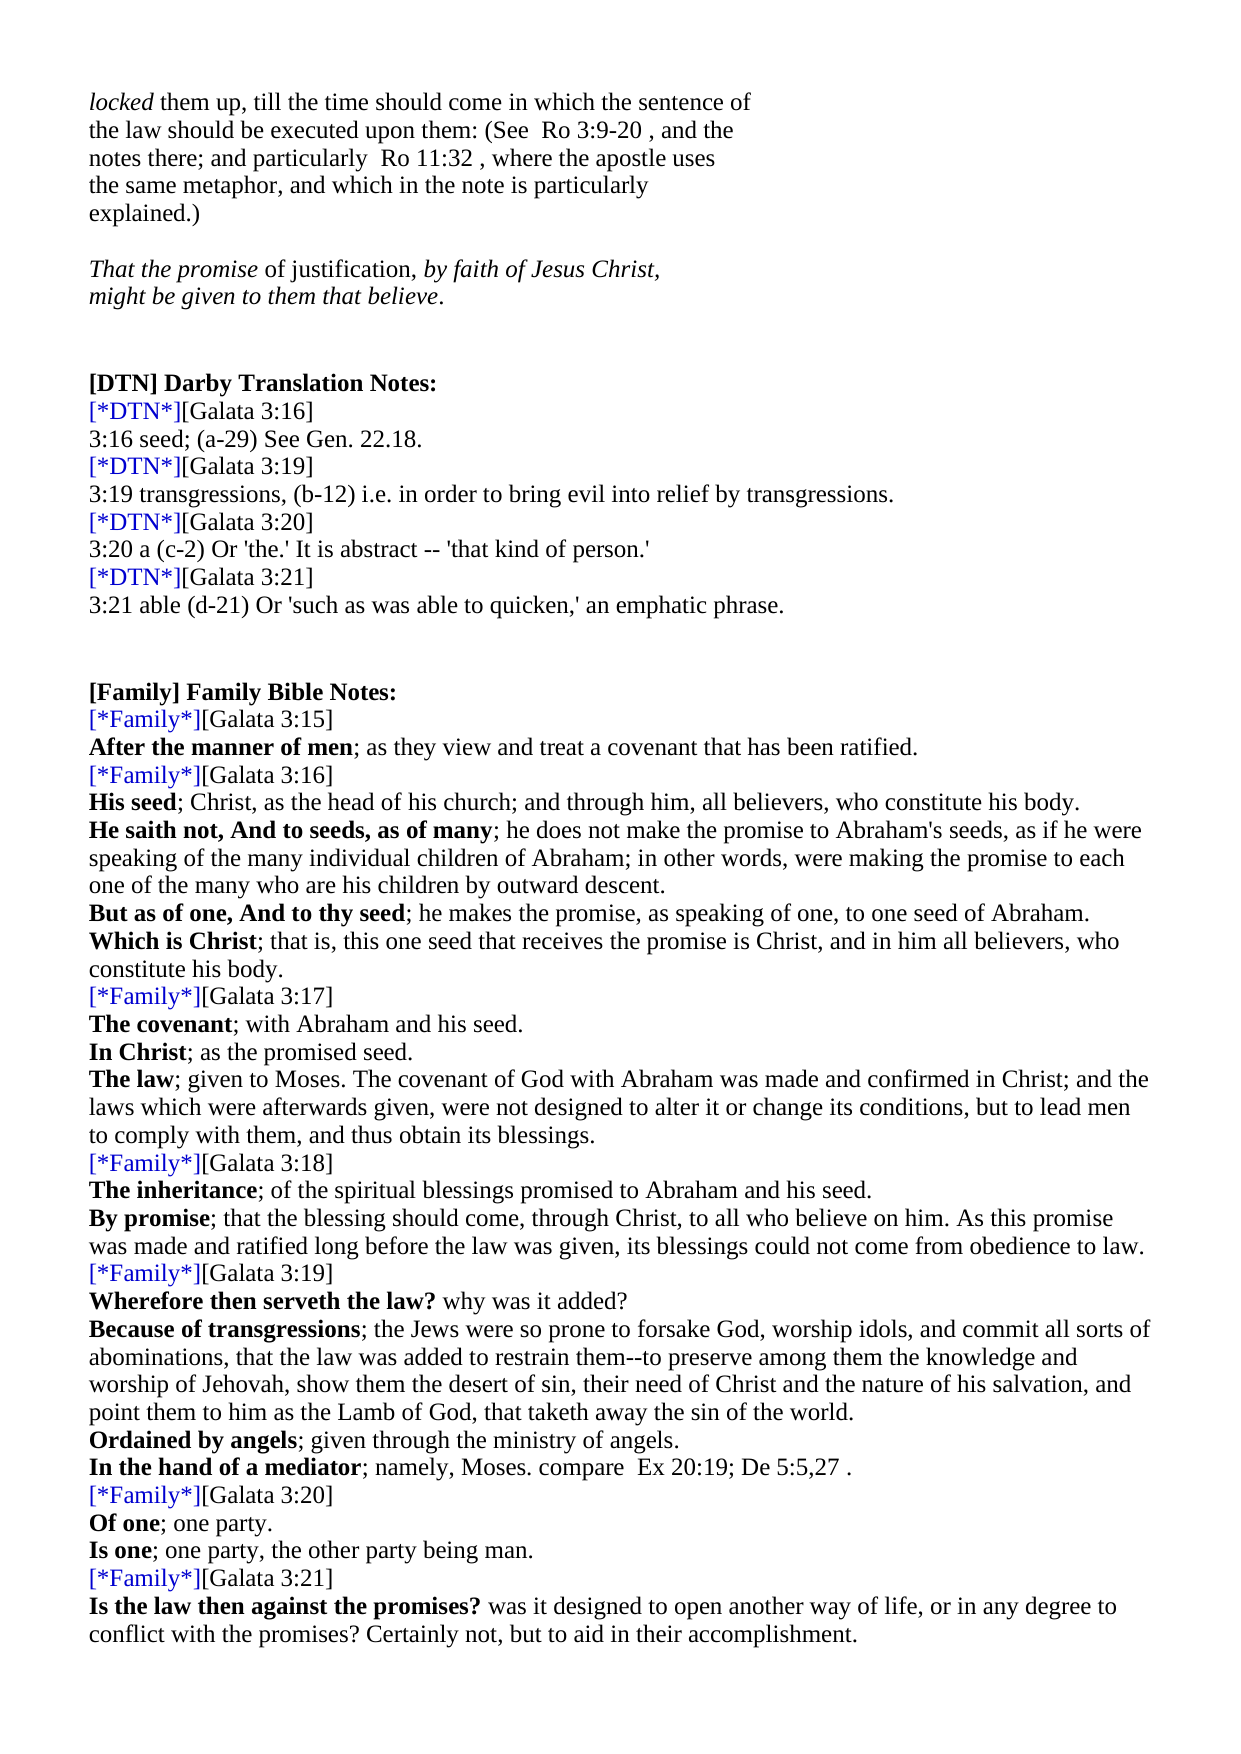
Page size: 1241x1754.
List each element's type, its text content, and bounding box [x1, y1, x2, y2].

text [*Family*][Galata 3:21] Is the law then against the promises? was it designed to open another way of life, or in any degree to conflict with the promises? Certainly not, but to aid in their accomplishment. [88, 1564, 1152, 1647]
text locked them up, till the time should come in which the sentence of the law should be executed upon them: (See Ro 3:9-20 , and the notes there; and particularly Ro 11:32 , where the apostle uses the same metaphor, and which in the note is particularly explained.) That the promise of justification, by faith of Jesus Christ, might be given to them that believe. [88, 88, 1152, 310]
text [*Family*][Galata 3:20] Of one; one party. Is one; one party, the other party being man. [88, 1481, 1152, 1564]
text [*Family*][Galata 3:17] The covenant; with Abraham and his seed. In Christ; as the promised seed. The law; given to Moses. The covenant of God with Abraham was made and confirmed in Christ; and the laws which were afterwards given, were not designed to alter it or change its conditions, but to lead men to comply with them, and thus obtain its blessings. [88, 982, 1152, 1149]
text [*DTN*][Galata 3:19] 3:19 transgressions, (b-12) i.e. in order to bring evil into relief by transgressions. [88, 452, 1152, 508]
text [*DTN*][Galata 3:20] 3:20 a (c-2) Or 'the.' It is abstract -- 'that kind of person.' [88, 508, 1152, 563]
text [*Family*][Galata 3:15] After the manner of men; as they view and treat a covenant that has been ratified. [88, 705, 1152, 761]
text [*Family*][Galata 3:16] His seed; Christ, as the head of his church; and through him, all believers, who constitute his body. He saith not, And to seeds, as of many; he does not make the promise to Abraham's seeds, as if he were speaking of the many individual children of Abraham; in other words, were making the promise to each one of the many who are his children by outward descent. But as of one, And to thy seed; he makes the promise, as speaking of one, to one seed of Abraham. Which is Christ; that is, this one seed that receives the promise is Christ, and in him all believers, who constitute his body. [88, 761, 1152, 982]
text [*DTN*][Galata 3:16] 3:16 seed; (a-29) See Gen. 22.18. [88, 397, 1152, 452]
text [*Family*][Galata 3:19] Wherefore then serveth the law? why was it added? Because of transgressions; the Jews were so prone to forsake God, worship idols, and commit all sorts of abominations, that the law was added to restrain them--to preserve among them the knowledge and worship of Jehovah, show them the desert of sin, their need of Christ and the nature of his salvation, and point them to him as the Lamb of God, that taketh away the sin of the world. Ordained by angels; given through the ministry of angels. In the hand of a mediator; namely, Moses. compare Ex 20:19; De 5:5,27 . [88, 1259, 1152, 1481]
text [Family] Family Bible Notes: [88, 678, 1152, 705]
text [*Family*][Galata 3:18] The inheritance; of the spiritual blessings promised to Abraham and his seed. By promise; that the blessing should come, through Christ, to all who believe on him. As this promise was made and ratified long before the law was given, its blessings could not come from obedience to law. [88, 1149, 1152, 1259]
text [*DTN*][Galata 3:21] 3:21 able (d-21) Or 'such as was able to quicken,' an emphatic phrase. [88, 563, 1152, 619]
text [DTN] Darby Translation Notes: [88, 369, 1152, 397]
